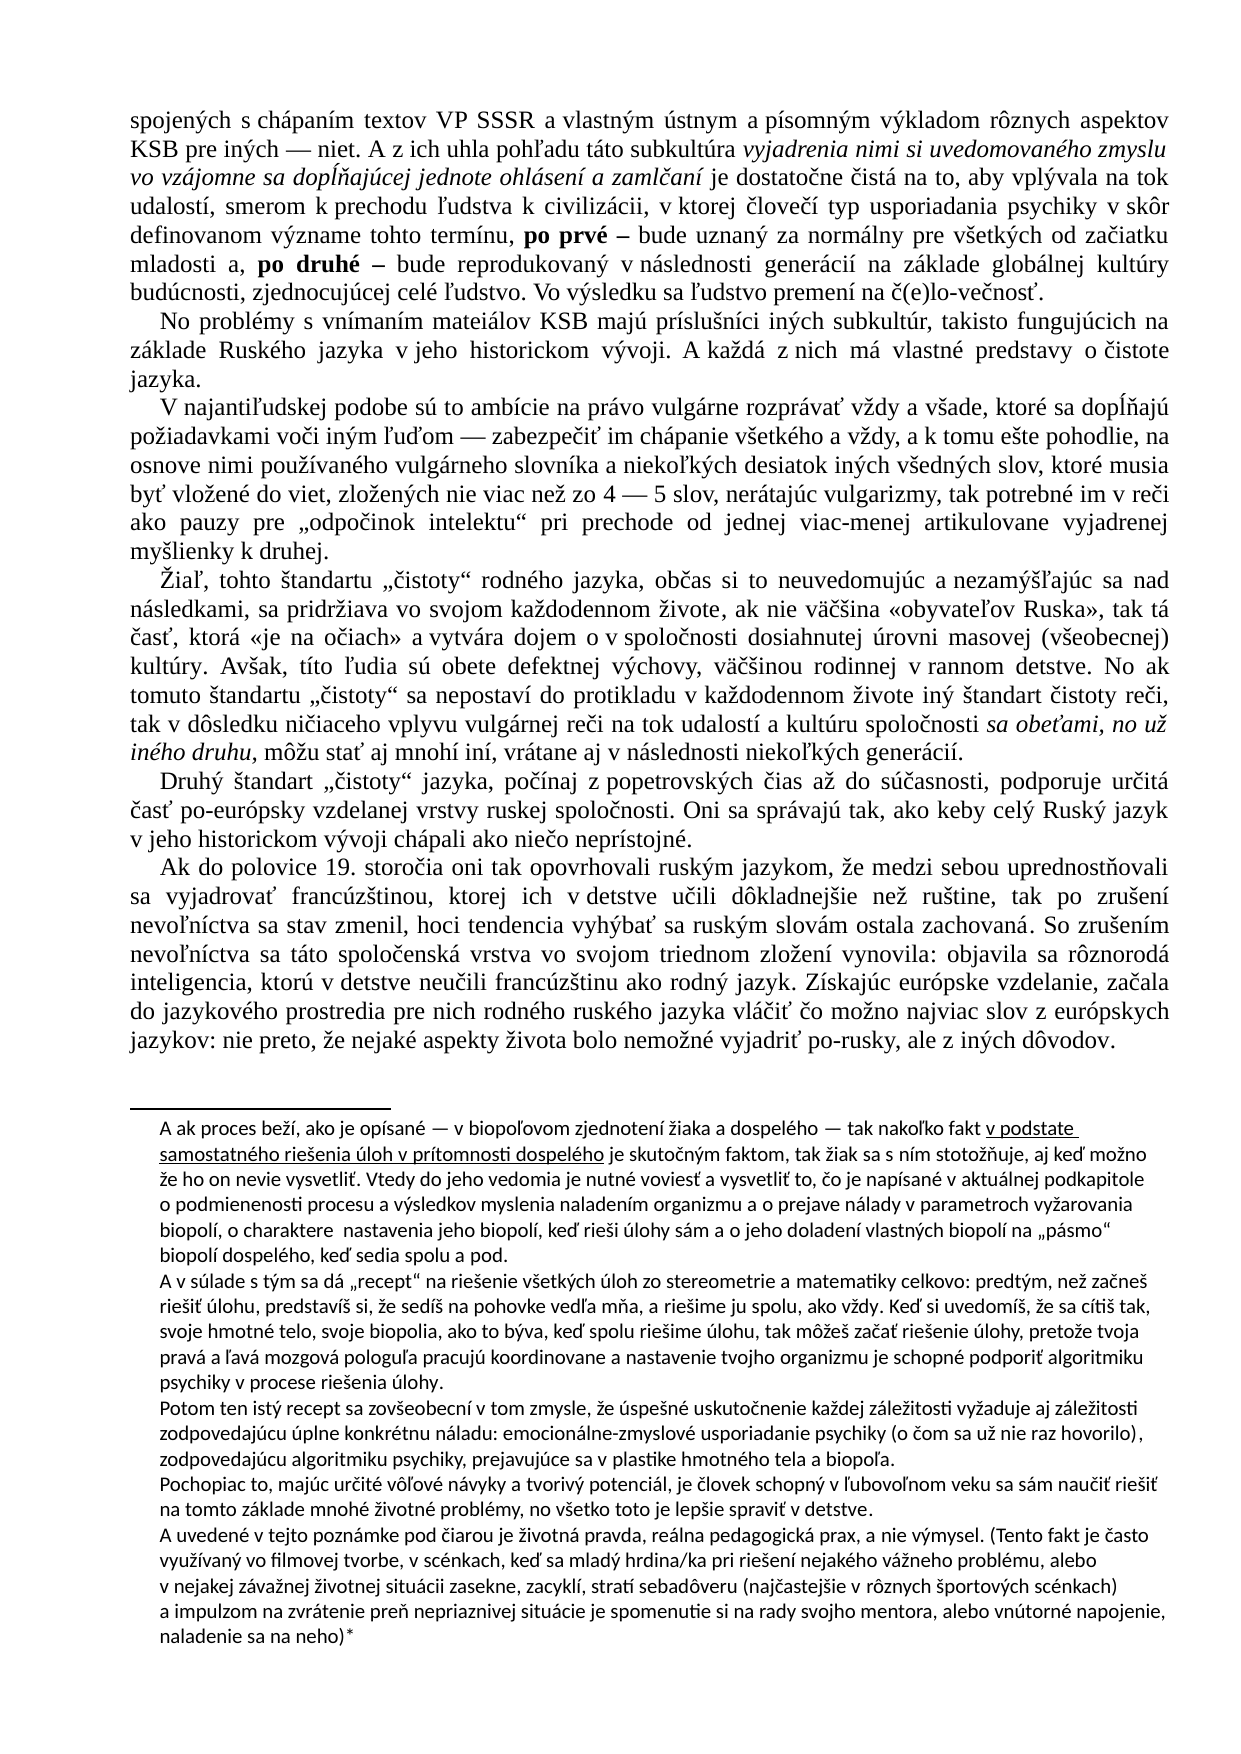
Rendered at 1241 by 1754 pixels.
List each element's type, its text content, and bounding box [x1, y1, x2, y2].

text Potom ten istý recept sa zovšeobecní v tom zmysle, že úspešné uskutočnenie každej záležitosti vyžaduje aj záležitosti zodpovedajúcu úplne konkrétnu náladu: emocionálne-zmyslové usporiadanie psychiky (o čom sa už nie raz hovorilo), zodpovedajúcu algoritmiku psychiky, prejavujúce sa v plastike hmotného tela a biopoľa. [130, 1395, 1169, 1471]
text V najantiľudskej podobe sú to ambície na právo vulgárne rozprávať vždy a všade, ktoré sa dopĺňajú požiadavkami voči iným ľuďom — zabezpečiť im chápanie všetkého a vždy, a k tomu ešte pohodlie, na osnove nimi používaného vulgárneho slovníka a niekoľkých desiatok iných všedných slov, ktoré musia byť vložené do viet, zložených nie viac než zo 4 — 5 slov, nerátajúc vulgarizmy, tak potrebné im v reči ako pauzy pre „odpočinok intelektu“ pri prechode od jednej viac-menej artikulovane vyjadrenej myšlienky k druhej. [130, 392, 1169, 565]
text Ak do polovice 19. storočia oni tak opovrhovali ruským jazykom, že medzi sebou uprednostňovali sa vyjadrovať francúzštinou, ktorej ich v detstve učili dôkladnejšie než ruštine, tak po zrušení nevoľníctva sa stav zmenil, hoci tendencia vyhýbať sa ruským slovám ostala zachovaná. So zrušením nevoľníctva sa táto spoločenská vrstva vo svojom triednom zložení vynovila: objavila sa rôznorodá inteligencia, ktorú v detstve neučili francúzštinu ako rodný jazyk. Získajúc európske vzdelanie, začala do jazykového prostredia pre nich rodného ruského jazyka vláčiť čo možno najviac slov z európskych jazykov: nie preto, že nejaké aspekty života bolo nemožné vyjadriť po-rusky, ale z iných dôvodov. [130, 852, 1169, 1054]
text A uvedené v tejto poznámke pod čiarou je životná pravda, reálna pedagogická prax, a nie výmysel. (Tento fakt je často využívaný vo filmovej tvorbe, v scénkach, keď sa mladý hrdina/ka pri riešení nejakého vážneho problému, alebo v nejakej závažnej životnej situácii zasekne, zacyklí, stratí sebadôveru (najčastejšie v rôznych športových scénkach) a impulzom na zvrátenie preň nepriaznivej situácie je spomenutie si na rady svojho mentora, alebo vnútorné napojenie, naladenie sa na neho)* [130, 1522, 1169, 1649]
text A ak proces beží, ako je opísané — v biopoľovom zjednotení žiaka a dospelého — tak nakoľko fakt v podstate samostatného riešenia úloh v prítomnosti dospelého je skutočným faktom, tak žiak sa s ním stotožňuje, aj keď možno že ho on nevie vysvetliť. Vtedy do jeho vedomia je nutné voviesť a vysvetliť to, čo je napísané v aktuálnej podkapitole o podmienenosti procesu a výsledkov myslenia naladením organizmu a o prejave nálady v parametroch vyžarovania biopolí, o charaktere nastavenia jeho biopolí, keď rieši úlohy sám a о jeho doladení vlastných biopolí na „pásmo“ biopolí dospelého, keď sedia spolu a pod. [130, 1115, 1169, 1268]
text A v súlade s tým sa dá „recept“ na riešenie všetkých úloh zo stereometrie a matematiky celkovo: predtým, než začneš riešiť úlohu, predstavíš si, že sedíš na pohovke vedľa mňa, a riešime ju spolu, ako vždy. Keď si uvedomíš, že sa cítiš tak, svoje hmotné telo, svoje biopolia, ako to býva, keď spolu riešime úlohu, tak môžeš začať riešenie úlohy, pretože tvoja pravá a ľavá mozgová pologuľa pracujú koordinovane a nastavenie tvojho organizmu je schopné podporiť algoritmiku psychiky v procese riešenia úlohy. [130, 1268, 1169, 1395]
text Pochopiac to, majúc určité vôľové návyky a tvorivý potenciál, je človek schopný v ľubovoľnom veku sa sám naučiť riešiť na tomto základe mnohé životné problémy, no všetko toto je lepšie spraviť v detstve. [130, 1471, 1169, 1522]
text Žiaľ, tohto štandartu „čistoty“ rodného jazyka, občas si to neuvedomujúc a nezamýšľajúc sa nad následkami, sa pridržiava vo svojom každodennom živote, ak nie väčšina «obyvateľov Ruska», tak tá časť, ktorá «je na očiach» a vytvára dojem o v spoločnosti dosiahnutej úrovni masovej (všeobecnej) kultúry. Avšak, títo ľudia sú obete defektnej výchovy, väčšinou rodinnej v rannom detstve. No ak tomuto štandartu „čistoty“ sa nepostaví do protikladu v každodennom živote iný štandart čistoty reči, tak v dôsledku ničiaceho vplyvu vulgárnej reči na tok udalostí a kultúru spoločnosti sa obeťami, no už iného druhu, môžu stať aj mnohí iní, vrátane aj v následnosti niekoľkých generácií. [130, 565, 1169, 766]
text No problémy s vnímaním mateiálov KSB majú príslušníci iných subkultúr, takisto fungujúcich na základe Ruského jazyka v jeho historickom vývoji. A každá z nich má vlastné predstavy o čistote jazyka. [130, 306, 1169, 392]
text Druhý štandart „čistoty“ jazyka, počínaj z popetrovských čias až do súčasnosti, podporuje určitá časť po-európsky vzdelanej vrstvy ruskej spoločnosti. Oni sa správajú tak, ako keby celý Ruský jazyk v jeho historickom vývoji chápali ako niečo neprístojné. [130, 766, 1169, 852]
text spojených s chápaním textov VP SSSR a vlastným ústnym a písomným výkladom rôznych aspektov KSB pre iných — niet. A z ich uhla pohľadu táto subkultúra vyjadrenia nimi si uvedomovaného zmyslu vo vzájomne sa dopĺňajúcej jednote ohlásení a zamlčaní je dostatočne čistá na to, aby vplývala na tok udalostí, smerom k prechodu ľudstva k civilizácii, v ktorej človečí typ usporiadania psychiky v skôr definovanom význame tohto termínu, pо prvé – bude uznaný za normálny pre všetkých od začiatku mladosti a, pо druhé – bude reprodukovaný v následnosti generácií na základe globálnej kultúry budúcnosti, zjednocujúcej celé ľudstvo. Vo výsledku sa ľudstvo premení na č(e)lo-večnosť. [130, 105, 1169, 306]
